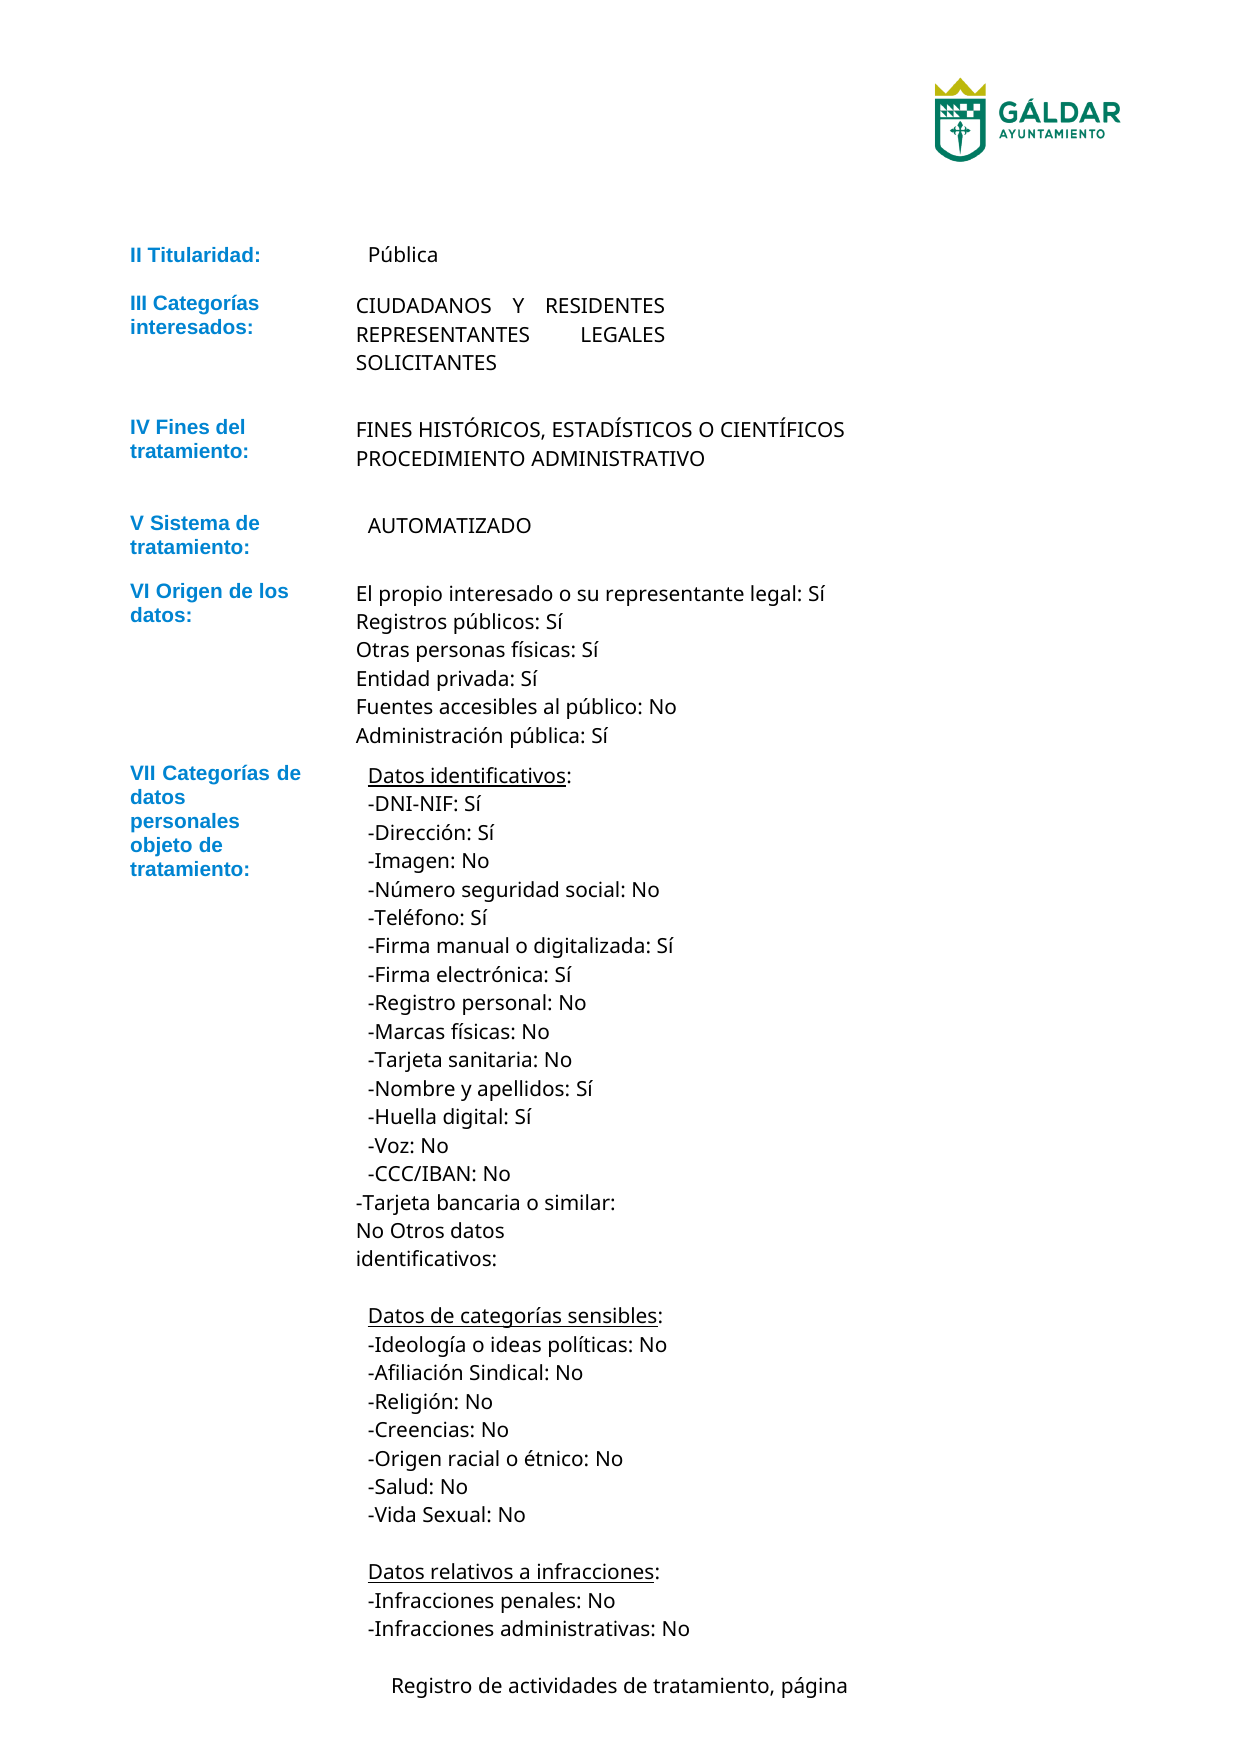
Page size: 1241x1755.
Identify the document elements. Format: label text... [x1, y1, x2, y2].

table_cell CIUDADANOS Y RESIDENTES REPRESENTANTES LEGALES SOLICITANTES [356, 280, 907, 387]
table_header II Titularidad: [109, 244, 356, 279]
table_cell FINES HISTÓRICOS, ESTADÍSTICOS O CIENTÍFICOS PROCEDIMIENTO ADMINISTRATIVO [356, 388, 907, 483]
table_cell V Sistema de tratamiento: [109, 483, 356, 567]
table_cell III Categorías interesados: [109, 280, 356, 387]
table_cell IV Fines del tratamiento: [109, 388, 356, 483]
table_cell VII Categorías de datos personales objeto de tratamiento: [109, 749, 356, 1643]
table_cell Datos identificativos: -DNI-NIF: Sí -Dirección: Sí -Imagen: No -Número seguridad social: No -Teléfono: Sí -Firma manual o digitalizada: Sí -Firma electrónica: Sí -Registro personal: No -Marcas físicas: No -Tarjeta sanitaria: No -Nombre y apellidos: Sí -Huella digital: Sí -Voz: No -CCC/IBAN: No -Tarjeta bancaria o similar: No Otros datos identificativos: Datos de categorías sensibles: -Ideología o ideas políticas: No -Afiliación Sindical: No -Religión: No -Creencias: No -Origen racial o étnico: No -Salud: No -Vida Sexual: No Datos relativos a infracciones: -Infracciones penales: No -Infracciones administrativas: No [356, 749, 907, 1643]
table_cell VI Origen de los datos: [109, 567, 356, 749]
table_cell AUTOMATIZADO [356, 483, 907, 567]
table_header Pública [356, 244, 907, 279]
table_cell El propio interesado o su representante legal: Sí Registros públicos: Sí Otras personas físicas: Sí Entidad privada: Sí Fuentes accesibles al público: No Administración pública: Sí [356, 567, 907, 749]
